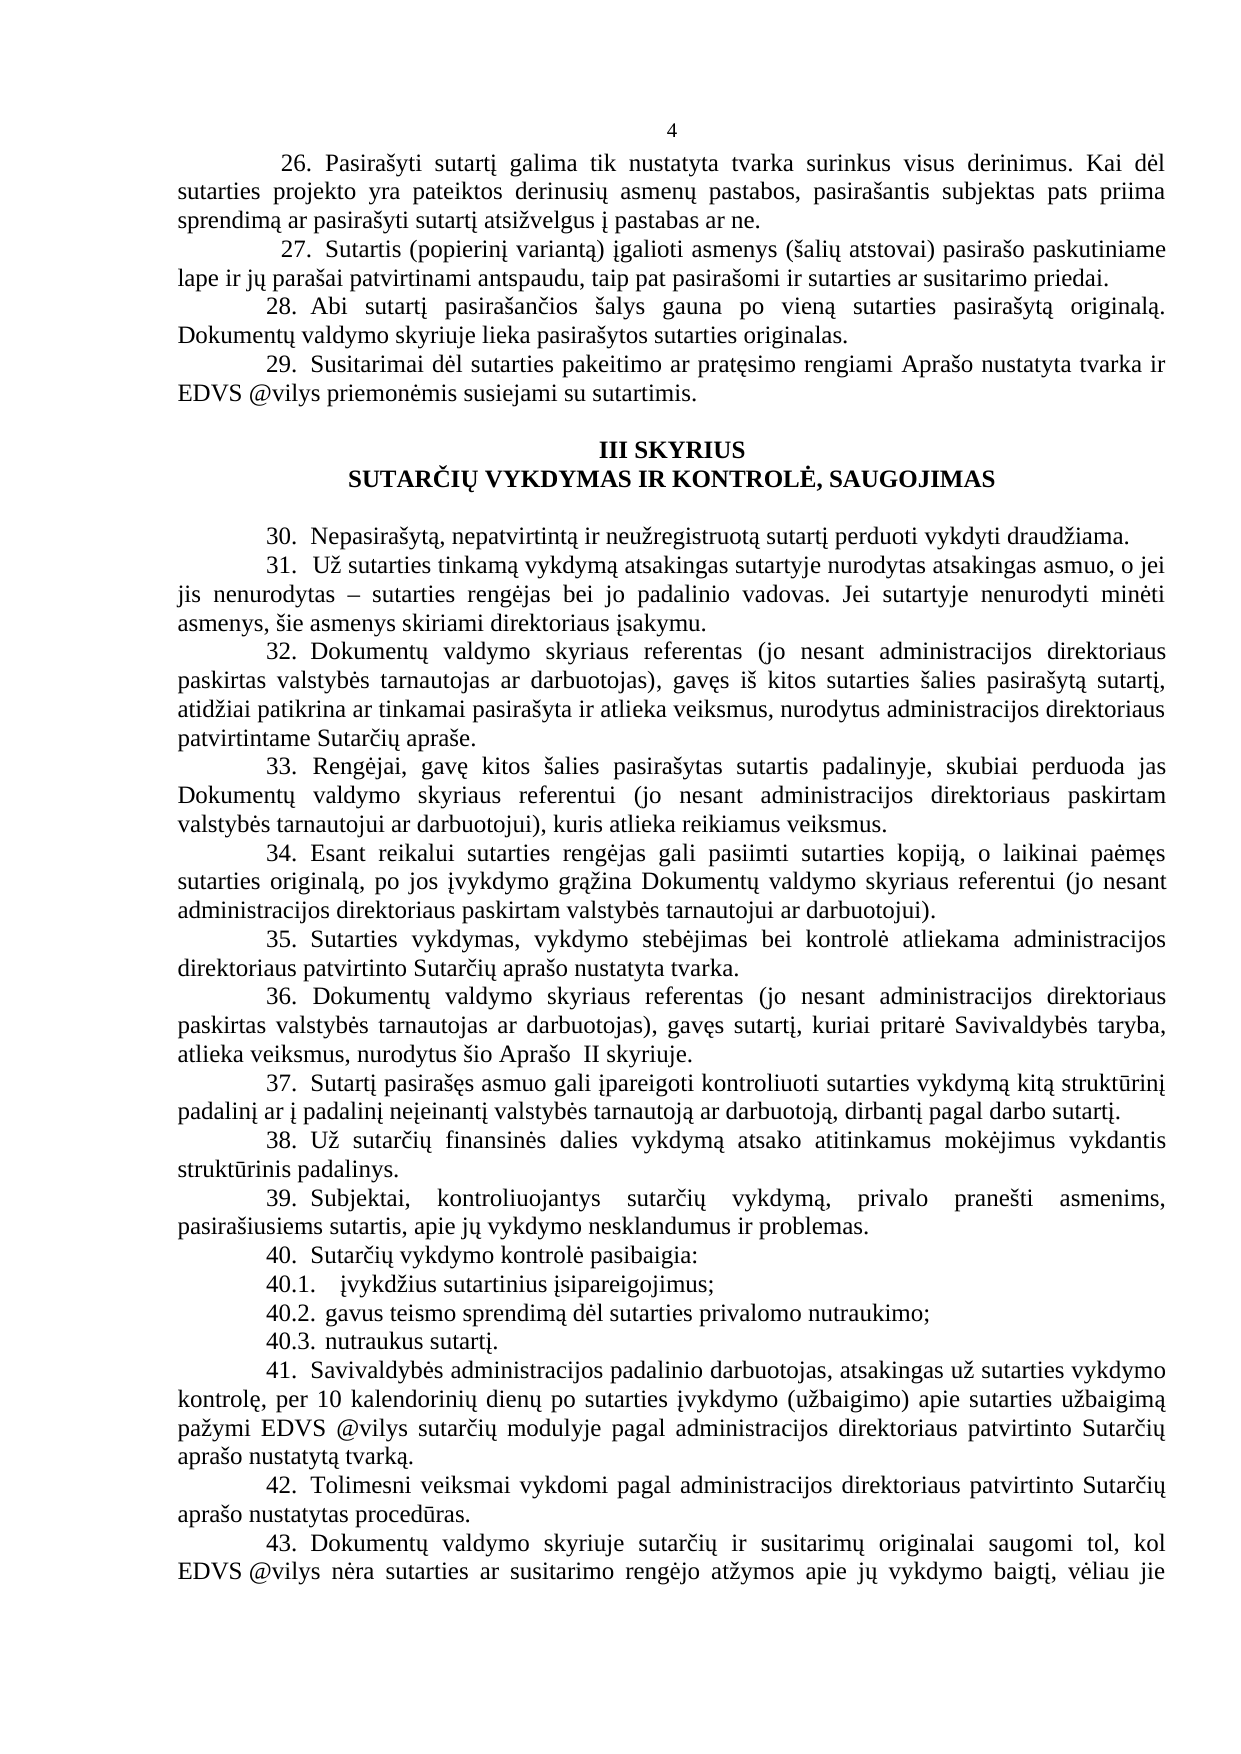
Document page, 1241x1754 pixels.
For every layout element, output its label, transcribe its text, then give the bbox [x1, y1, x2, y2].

text 40.2. gavus teismo sprendimą dėl sutarties privalomo nutraukimo; [266, 1298, 1167, 1326]
text 27. Sutartis (popierinį variantą) įgalioti asmenys (šalių atstovai) pasirašo paskutiniame lape ir jų parašai patvirtinami antspaudu, taip pat pasirašomi ir sutarties ar susitarimo priedai. [177, 234, 1167, 291]
text 40.3. nutraukus sutartį. [266, 1326, 1167, 1355]
text 39. Subjektai, kontroliuojantys sutarčių vykdymą, privalo pranešti asmenims, pasirašiusiems sutartis, apie jų vykdymo nesklandumus ir problemas. [177, 1183, 1167, 1240]
text III SKYRIUS [177, 435, 1167, 464]
text 30. Nepasirašytą, nepatvirtintą ir neužregistruotą sutartį perduoti vykdyti draudžiama. [177, 521, 1167, 550]
text 29. Susitarimai dėl sutarties pakeitimo ar pratęsimo rengiami Aprašo nustatyta tvarka ir EDVS @vilys priemonėmis susiejami su sutartimis. [177, 349, 1167, 406]
text 41. Savivaldybės administracijos padalinio darbuotojas, atsakingas už sutarties vykdymo kontrolę, per 10 kalendorinių dienų po sutarties įvykdymo (užbaigimo) apie sutarties užbaigimą pažymi EDVS @vilys sutarčių modulyje pagal administracijos direktoriaus patvirtinto Sutarčių aprašo nustatytą tvarką. [177, 1355, 1167, 1470]
text 38. Už sutarčių finansinės dalies vykdymą atsako atitinkamus mokėjimus vykdantis struktūrinis padalinys. [177, 1125, 1167, 1183]
text SUTARČIŲ VYKDYMAS IR KONTROLĖ, SAUGOJIMAS [177, 464, 1167, 493]
text 33. Rengėjai, gavę kitos šalies pasirašytas sutartis padalinyje, skubiai perduoda jas Dokumentų valdymo skyriaus referentui (jo nesant administracijos direktoriaus paskirtam valstybės tarnautojui ar darbuotojui), kuris atlieka reikiamus veiksmus. [177, 751, 1167, 838]
text 42. Tolimesni veiksmai vykdomi pagal administracijos direktoriaus patvirtinto Sutarčių aprašo nustatytas procedūras. [177, 1470, 1167, 1528]
text 34. Esant reikalui sutarties rengėjas gali pasiimti sutarties kopiją, o laikinai paėmęs sutarties originalą, po jos įvykdymo grąžina Dokumentų valdymo skyriaus referentui (jo nesant administracijos direktoriaus paskirtam valstybės tarnautojui ar darbuotojui). [177, 838, 1167, 924]
text 40.1. įvykdžius sutartinius įsipareigojimus; [266, 1269, 1167, 1298]
text 31. Už sutarties tinkamą vykdymą atsakingas sutartyje nurodytas atsakingas asmuo, o jei jis nenurodytas – sutarties rengėjas bei jo padalinio vadovas. Jei sutartyje nenurodyti minėti asmenys, šie asmenys skiriami direktoriaus įsakymu. [177, 550, 1167, 636]
text 32. Dokumentų valdymo skyriaus referentas (jo nesant administracijos direktoriaus paskirtas valstybės tarnautojas ar darbuotojas), gavęs iš kitos sutarties šalies pasirašytą sutartį, atidžiai patikrina ar tinkamai pasirašyta ir atlieka veiksmus, nurodytus administracijos direktoriaus patvirtintame Sutarčių apraše. [177, 636, 1167, 751]
text 36. Dokumentų valdymo skyriaus referentas (jo nesant administracijos direktoriaus paskirtas valstybės tarnautojas ar darbuotojas), gavęs sutartį, kuriai pritarė Savivaldybės taryba, atlieka veiksmus, nurodytus šio Aprašo II skyriuje. [177, 981, 1167, 1068]
text 26. Pasirašyti sutartį galima tik nustatyta tvarka surinkus visus derinimus. Kai dėl sutarties projekto yra pateiktos derinusių asmenų pastabos, pasirašantis subjektas pats priima sprendimą ar pasirašyti sutartį atsižvelgus į pastabas ar ne. [177, 148, 1167, 234]
text 43. Dokumentų valdymo skyriuje sutarčių ir susitarimų originalai saugomi tol, kol EDVS @vilys nėra sutarties ar susitarimo rengėjo atžymos apie jų vykdymo baigtį, vėliau jie [177, 1528, 1167, 1585]
text 37. Sutartį pasirašęs asmuo gali įpareigoti kontroliuoti sutarties vykdymą kitą struktūrinį padalinį ar į padalinį neįeinantį valstybės tarnautoją ar darbuotoją, dirbantį pagal darbo sutartį. [177, 1068, 1167, 1125]
text 28. Abi sutartį pasirašančios šalys gauna po vieną sutarties pasirašytą originalą. Dokumentų valdymo skyriuje lieka pasirašytos sutarties originalas. [177, 291, 1167, 349]
text 40. Sutarčių vykdymo kontrolė pasibaigia: [177, 1240, 1167, 1269]
text 35. Sutarties vykdymas, vykdymo stebėjimas bei kontrolė atliekama administracijos direktoriaus patvirtinto Sutarčių aprašo nustatyta tvarka. [177, 924, 1167, 981]
